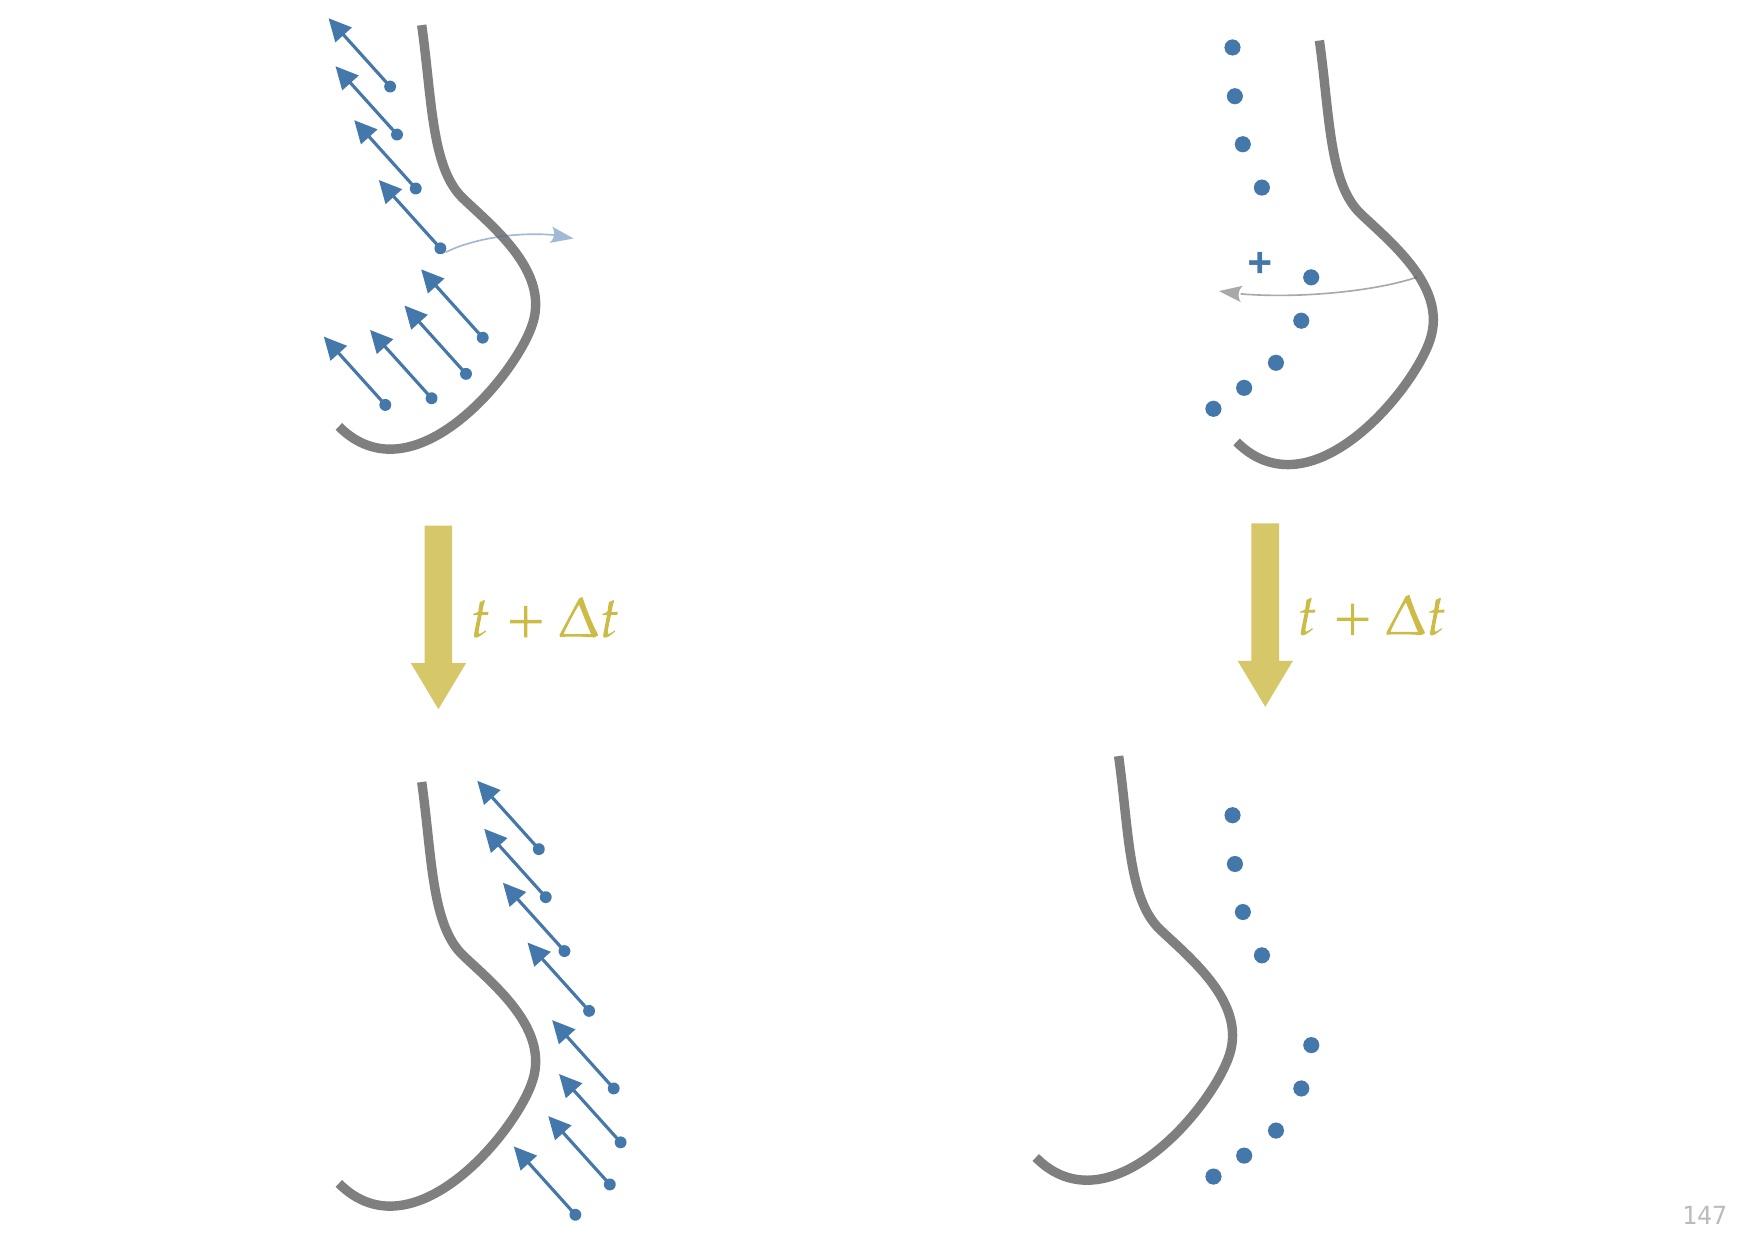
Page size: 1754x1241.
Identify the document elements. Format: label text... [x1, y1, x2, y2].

text_box [1336, 603, 1369, 636]
text_box [1205, 400, 1222, 417]
text_box [472, 600, 489, 638]
text_box [1224, 807, 1241, 824]
text_box [1303, 269, 1320, 286]
text_box [1237, 523, 1293, 707]
text_box [1386, 594, 1425, 636]
text_box [559, 597, 598, 638]
text_box [1253, 947, 1271, 964]
text_box [602, 600, 618, 638]
text_box [1429, 597, 1445, 636]
text_box [1226, 855, 1244, 873]
text_box + [1232, 218, 1289, 282]
text_box [1267, 1122, 1285, 1139]
text_box [1236, 1147, 1253, 1164]
text_box [1303, 1037, 1320, 1054]
text_box [1205, 1168, 1222, 1185]
text_box [1299, 597, 1316, 636]
text_box [1253, 179, 1271, 196]
text_box [1267, 354, 1285, 371]
text_box [1293, 312, 1310, 329]
text_box [510, 605, 542, 638]
text_box [1293, 1080, 1310, 1097]
text_box [1226, 88, 1243, 105]
text_box [1224, 39, 1241, 56]
text_box [1234, 903, 1251, 921]
text_box [1236, 379, 1253, 396]
text_box [1234, 136, 1251, 153]
text_box [410, 525, 467, 710]
